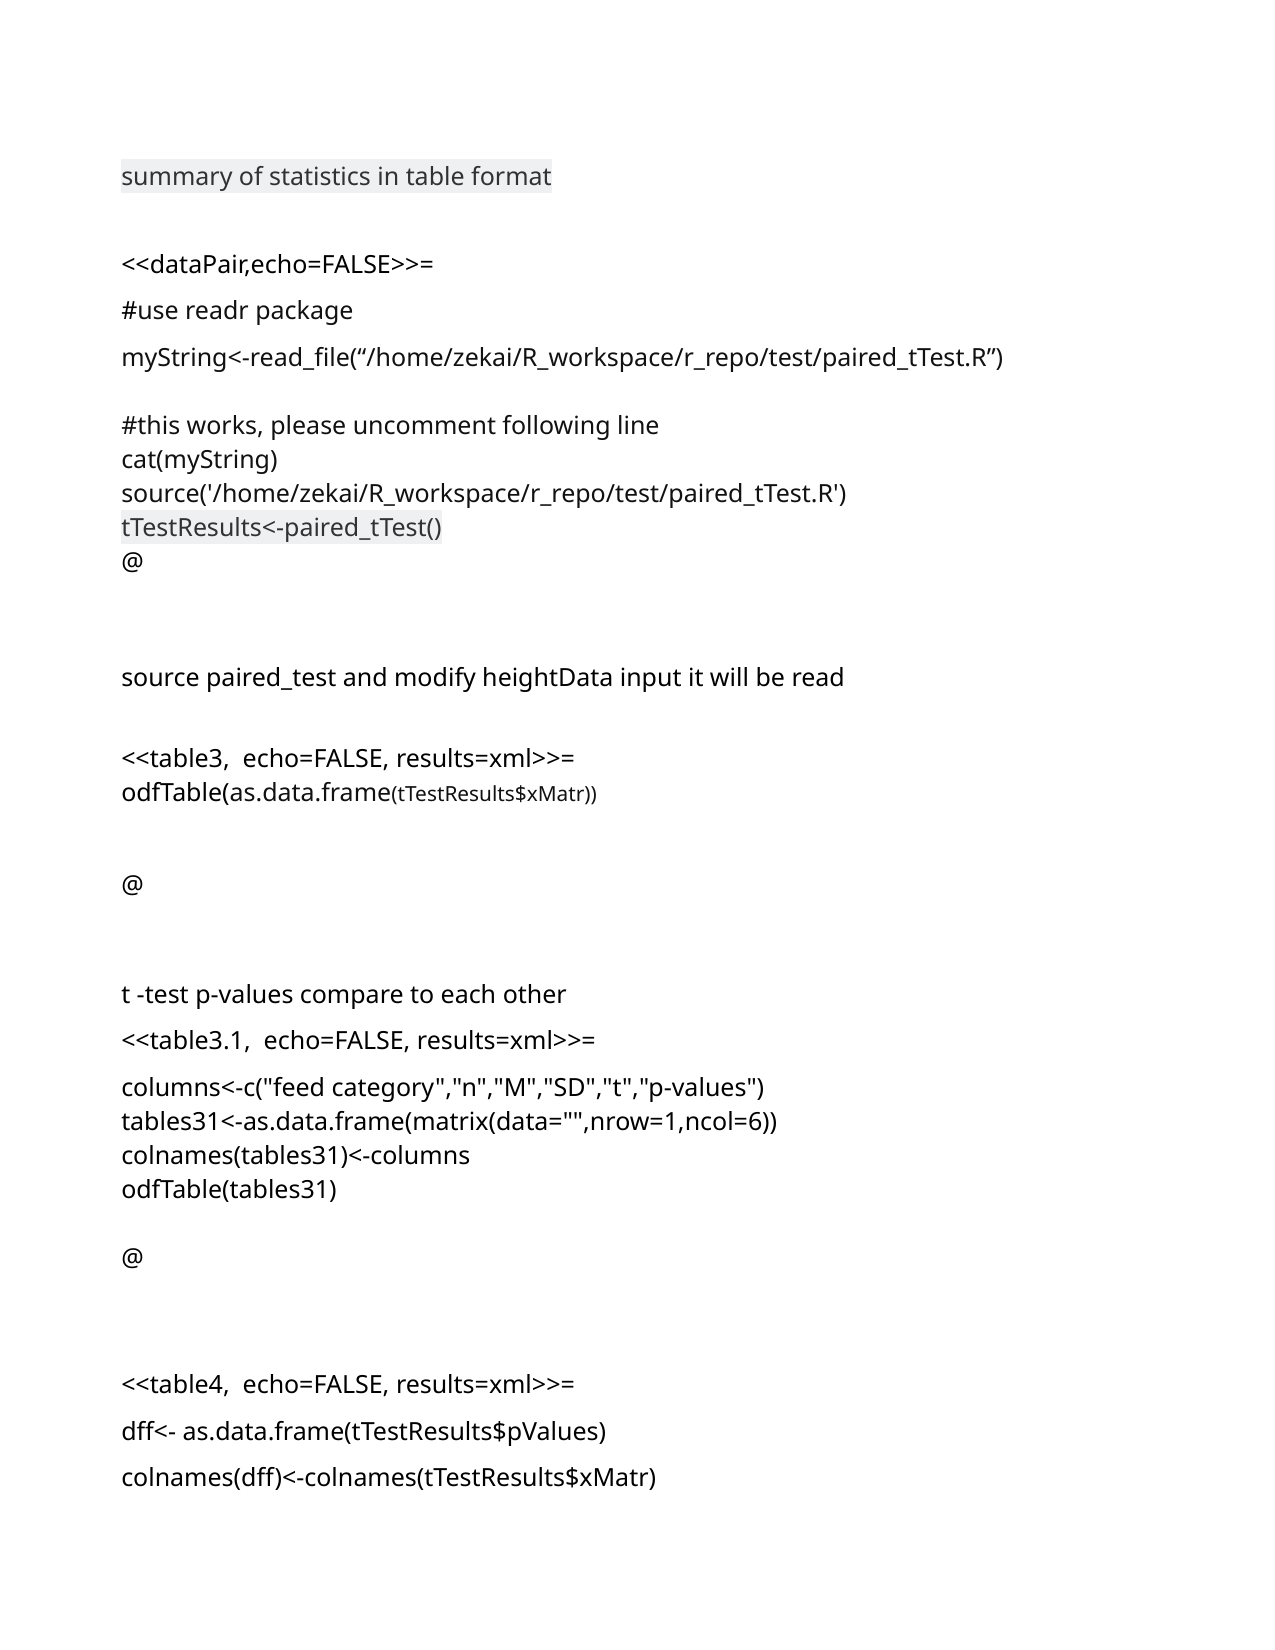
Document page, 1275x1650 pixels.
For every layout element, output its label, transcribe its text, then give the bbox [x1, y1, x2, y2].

text @ [121, 866, 1158, 900]
text odfTable(as.data.frame(tTestResults$xMatr)) [121, 774, 1158, 808]
text source('/home/zekai/R_workspace/r_repo/test/paired_tTest.R') [121, 476, 1158, 510]
text #this works, please uncomment following line [121, 408, 1158, 442]
text odfTable(tables31) [121, 1172, 1158, 1206]
text <<dataPair,echo=FALSE>>= [121, 246, 1158, 280]
text t -test p-values compare to each other [121, 976, 1158, 1010]
text <<table3.1, echo=FALSE, results=xml>>= [121, 1023, 1158, 1057]
text tables31<-as.data.frame(matrix(data="",nrow=1,ncol=6)) [121, 1103, 1158, 1138]
text source paired_test and modify heightData input it will be read [121, 659, 1158, 694]
text myString<-read_file(“/home/zekai/R_workspace/r_repo/test/paired_tTest.R”) [121, 339, 1158, 373]
text summary of statistics in table format [121, 159, 1158, 193]
text @ [121, 544, 1158, 578]
text colnames(dff)<-colnames(tTestResults$xMatr) [121, 1460, 1158, 1494]
text @ [121, 1240, 1158, 1274]
text dff<- as.data.frame(tTestResults$pValues) [121, 1413, 1158, 1447]
text cat(myString) [121, 442, 1158, 476]
text #use readr package [121, 293, 1158, 327]
text tTestResults<-paired_tTest() [121, 510, 1158, 544]
text colnames(tables31)<-columns [121, 1138, 1158, 1172]
text columns<-c("feed category","n","M","SD","t","p-values") [121, 1069, 1158, 1103]
text <<table4, echo=FALSE, results=xml>>= [121, 1367, 1158, 1401]
text <<table3, echo=FALSE, results=xml>>= [121, 740, 1158, 774]
